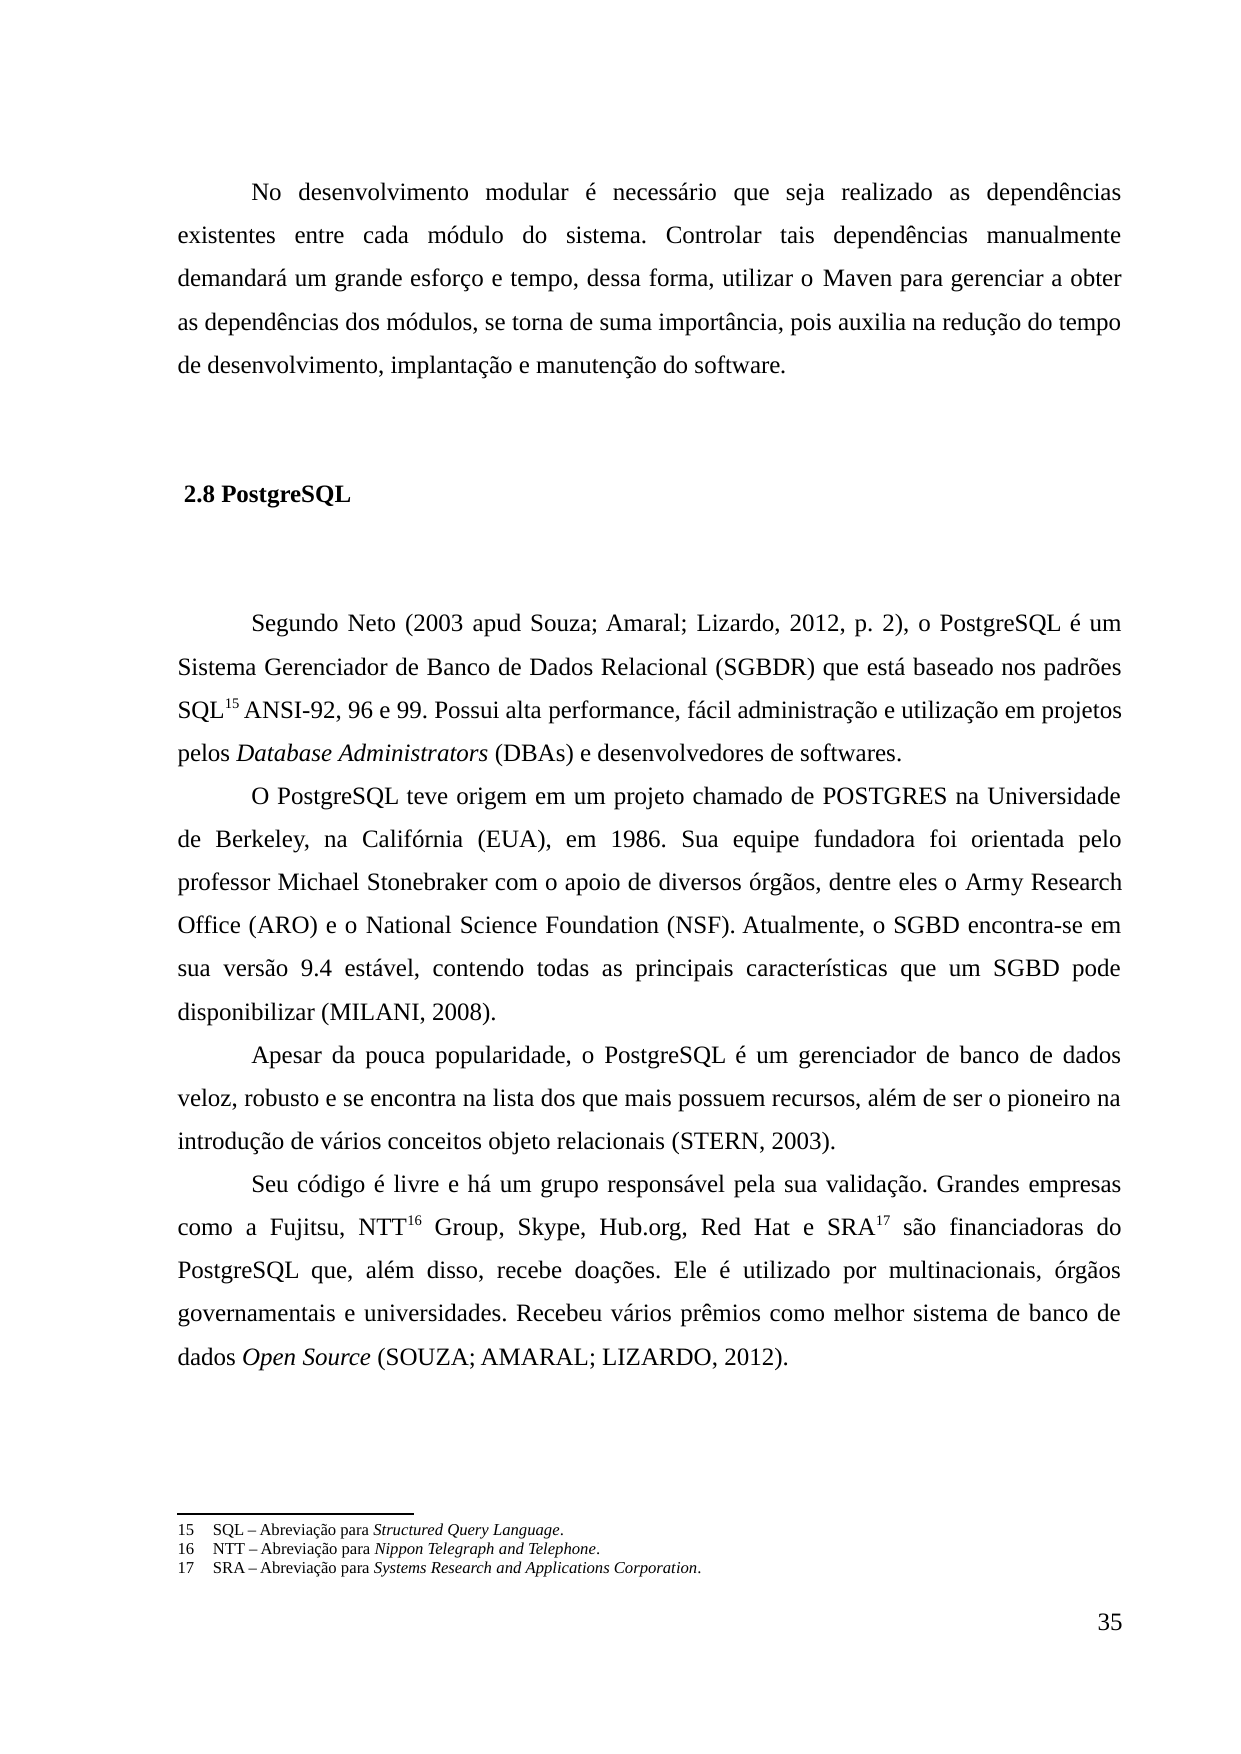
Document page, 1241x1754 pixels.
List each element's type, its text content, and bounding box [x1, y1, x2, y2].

text SRA – Abreviação para Systems Research and Applications Corporation. [177, 1558, 1122, 1577]
text O PostgreSQL teve origem em um projeto chamado de POSTGRES na Universidade de Berkeley, na Califórnia (EUA), em 1986. Sua equipe fundadora foi orientada pelo professor Michael Stonebraker com o apoio de diversos órgãos, dentre eles o Army Research Office (ARO) e o National Science Foundation (NSF). Atualmente, o SGBD encontra-se em sua versão 9.4 estável, contendo todas as principais características que um SGBD pode disponibilizar (MILANI, 2008). [177, 781, 1122, 1025]
text Seu código é livre e há um grupo responsável pela sua validação. Grandes empresas como a Fujitsu, NTT Group, Skype, Hub.org, Red Hat e SRA são financiadoras do PostgreSQL que, além disso, recebe doações. Ele é utilizado por multinacionais, órgãos governamentais e universidades. Recebeu vários prêmios como melhor sistema de banco de dados Open Source (SOUZA; AMARAL; LIZARDO, 2012). [177, 1169, 1122, 1370]
text Apesar da pouca popularidade, o PostgreSQL é um gerenciador de banco de dados veloz, robusto e se encontra na lista dos que mais possuem recursos, além de ser o pioneiro na introdução de vários conceitos objeto relacionais (STERN, 2003). [177, 1040, 1122, 1155]
text SQL – Abreviação para Structured Query Language. [177, 1519, 1122, 1539]
subtitle PostgreSQL [177, 479, 1122, 508]
text Segundo Neto (2003 apud Souza; Amaral; Lizardo, 2012, p. 2), o PostgreSQL é um Sistema Gerenciador de Banco de Dados Relacional (SGBDR) que está baseado nos padrões SQL ANSI-92, 96 e 99. Possui alta performance, fácil administração e utilização em projetos pelos Database Administrators (DBAs) e desenvolvedores de softwares. [177, 608, 1122, 767]
text NTT – Abreviação para Nippon Telegraph and Telephone. [177, 1539, 1122, 1558]
text No desenvolvimento modular é necessário que seja realizado as dependências existentes entre cada módulo do sistema. Controlar tais dependências manualmente demandará um grande esforço e tempo, dessa forma, utilizar o Maven para gerenciar a obter as dependências dos módulos, se torna de suma importância, pois auxilia na redução do tempo de desenvolvimento, implantação e manutenção do software. [177, 177, 1122, 378]
